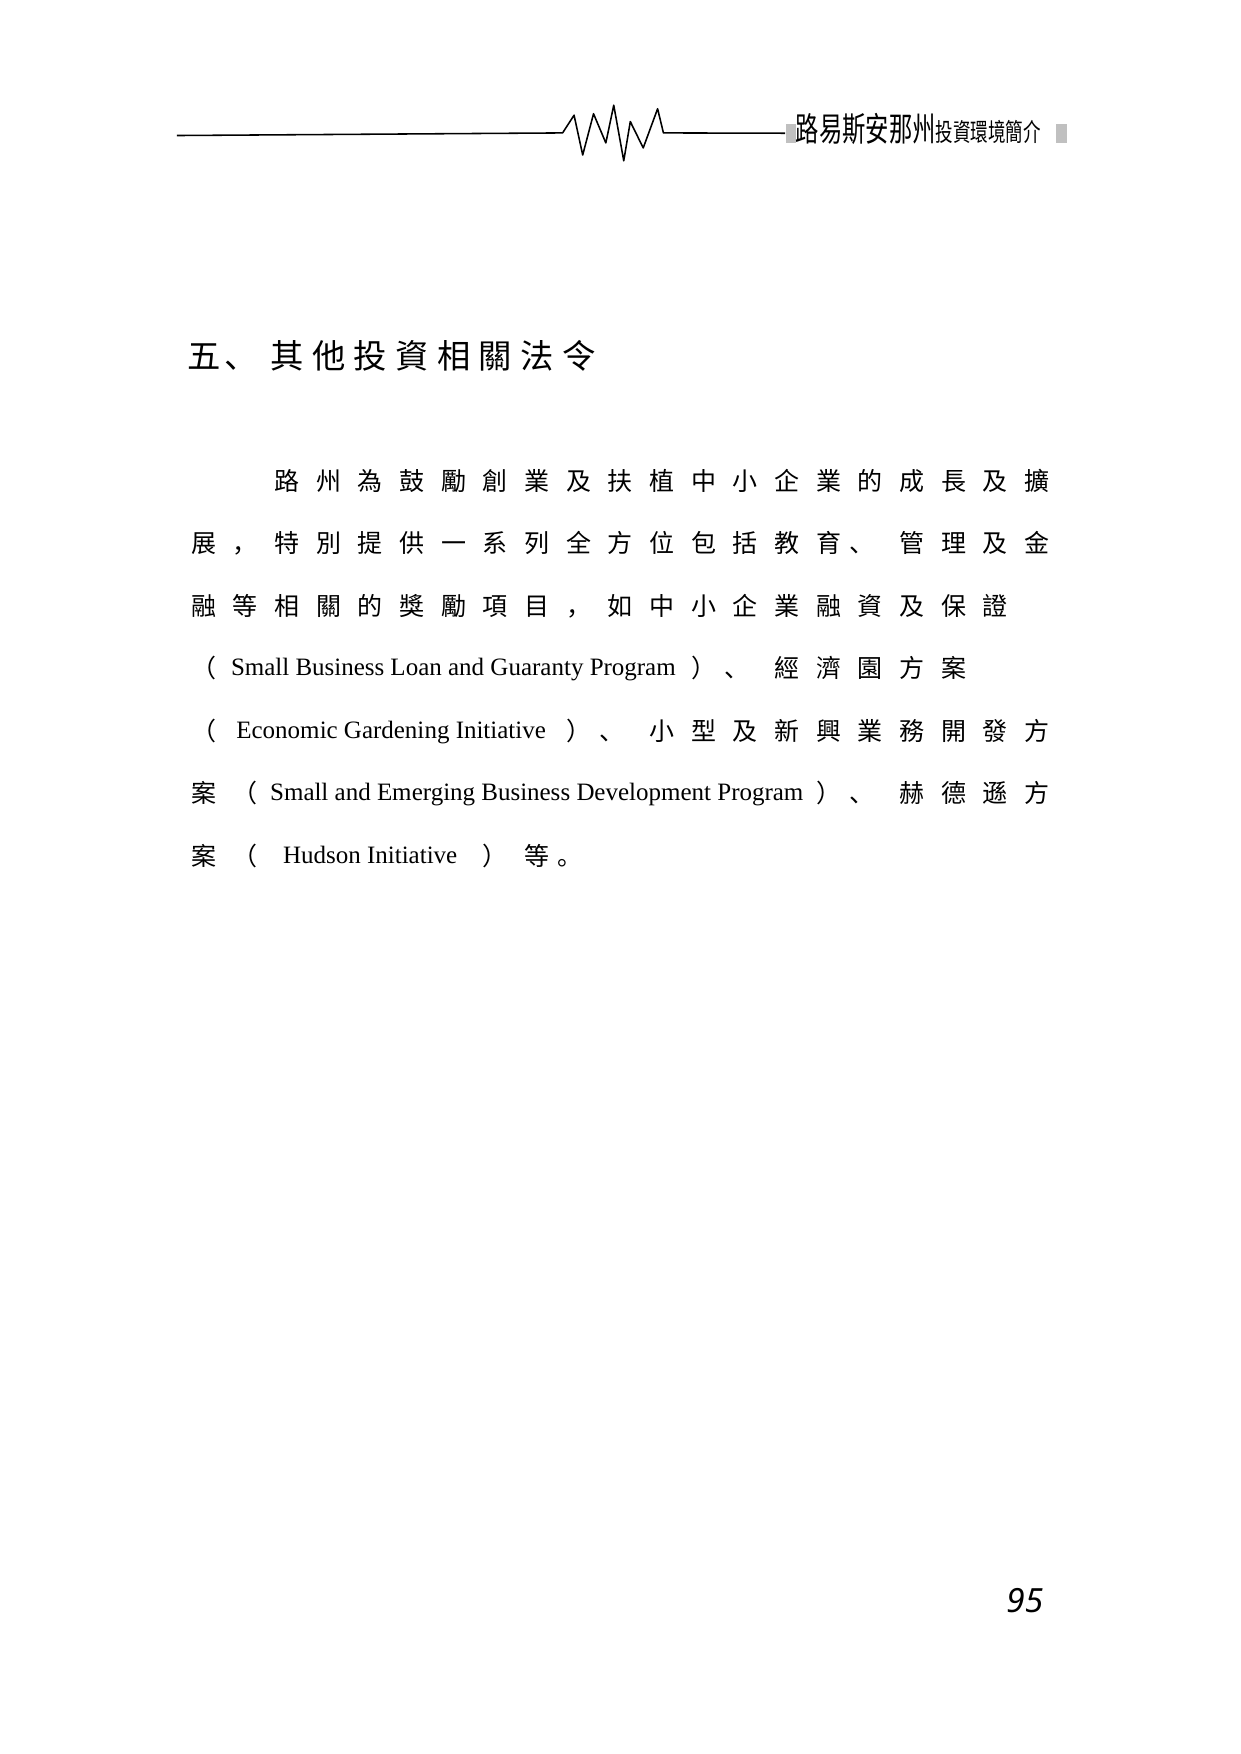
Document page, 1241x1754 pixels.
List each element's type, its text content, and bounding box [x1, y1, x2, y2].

text 路州為鼓勵創業及扶植中小企業的成長及擴展，特別提供一系列全方位包括教育、管理及金融等相關的獎勵項目，如中小企業融資及保證（Small Business Loan and Guaranty Program）、經濟園方案（Economic Gardening Initiative）、小型及新興業務開發方案（Small and Emerging Business Development Program）、赫德遜方案（Hudson Initiative）等。 [183, 438, 1058, 875]
text 五、其他投資相關法令 [183, 313, 1058, 375]
